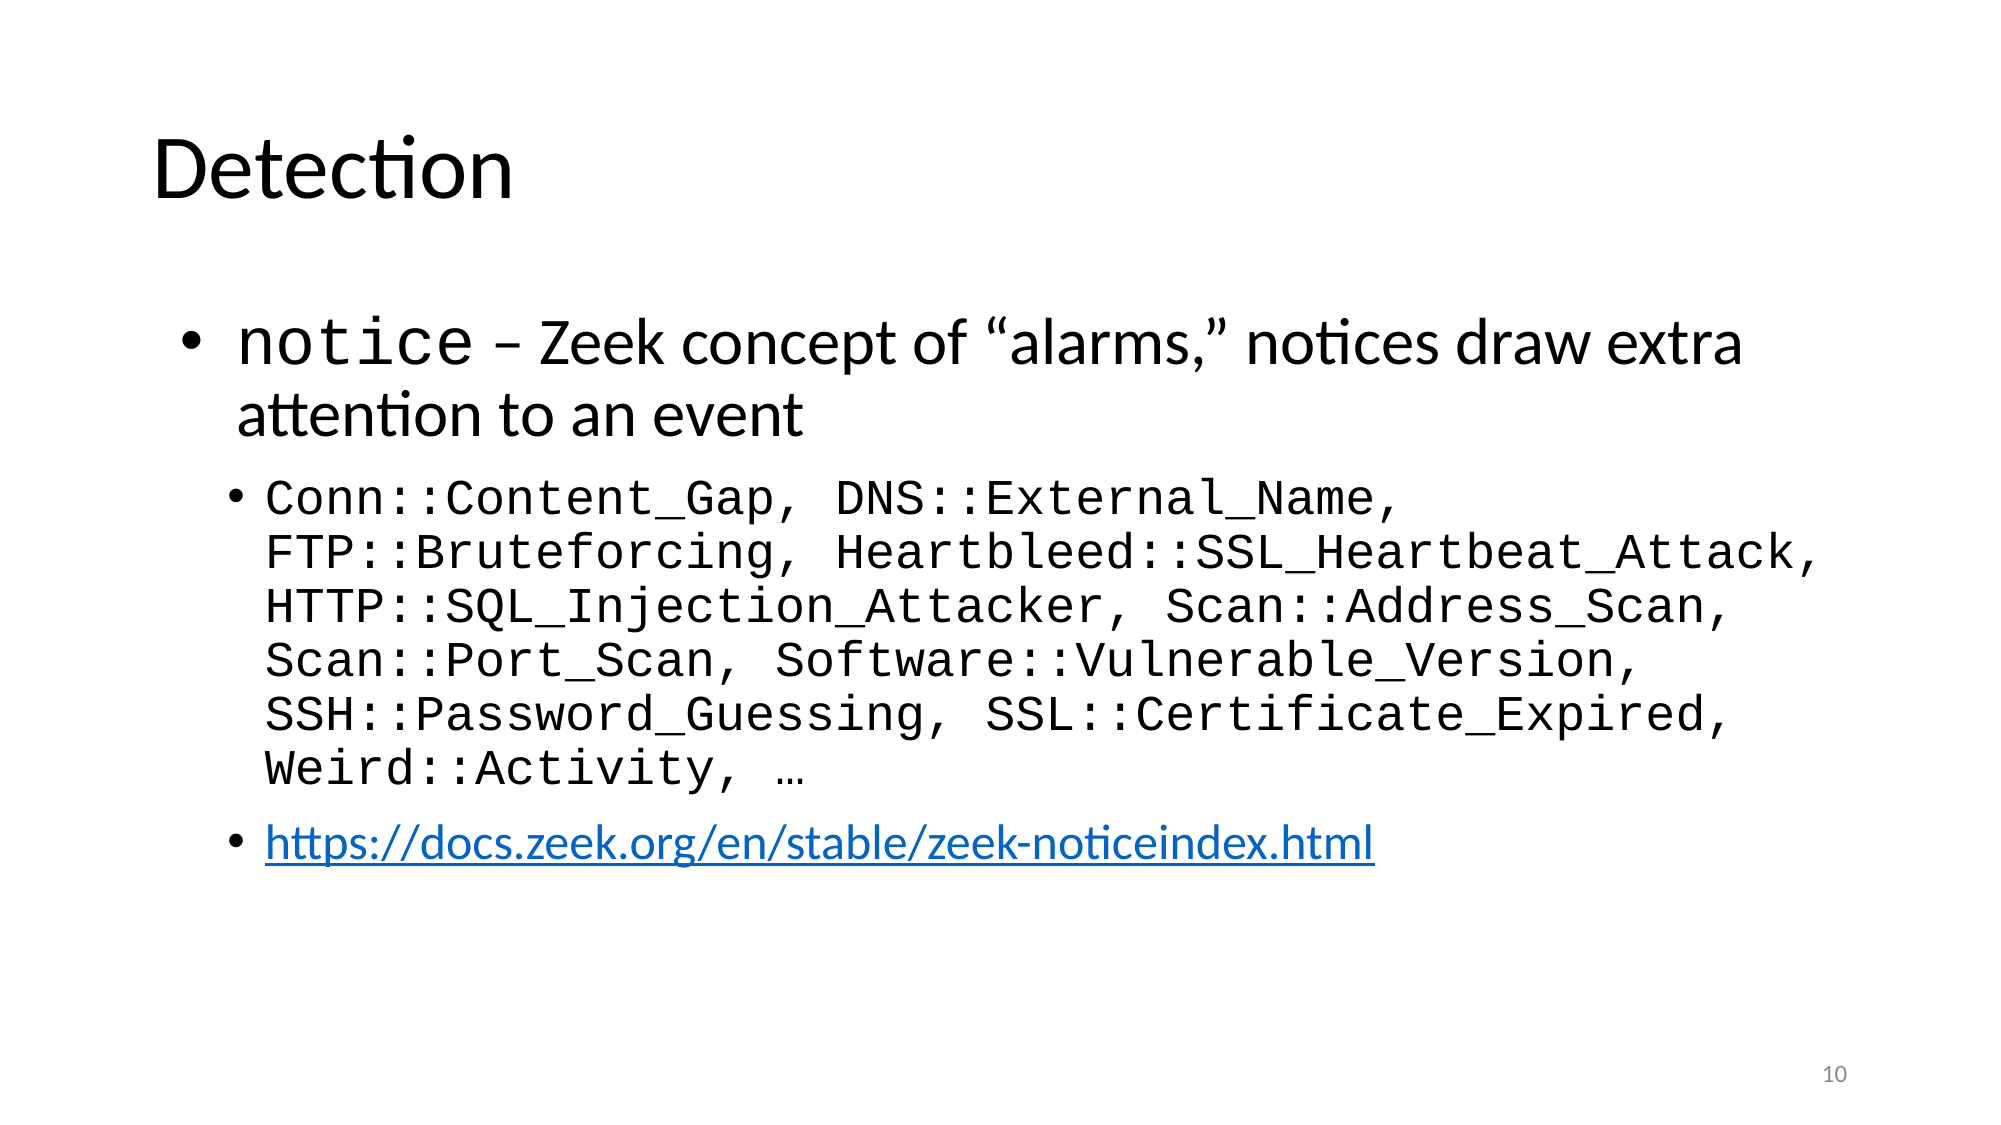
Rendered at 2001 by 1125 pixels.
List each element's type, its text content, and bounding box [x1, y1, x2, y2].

slide_number [1412, 1042, 1863, 1103]
list notice – Zeek concept of “alarms,” notices draw extra attention to an event Conn::Content_Gap, DNS::External_Name, FTP::Bruteforcing, Heartbleed::SSL_Heartbeat_Attack, HTTP::SQL_Injection_Attacker, Scan::Address_Scan, Scan::Port_Scan, Software::Vulnerable_Version, SSH::Password_Guessing, SSL::Certificate_Expired, Weird::Activity, … https://docs.zeek.org/en/stable/zeek-noticeindex.html [137, 299, 1863, 1014]
title Detection [137, 59, 1863, 278]
